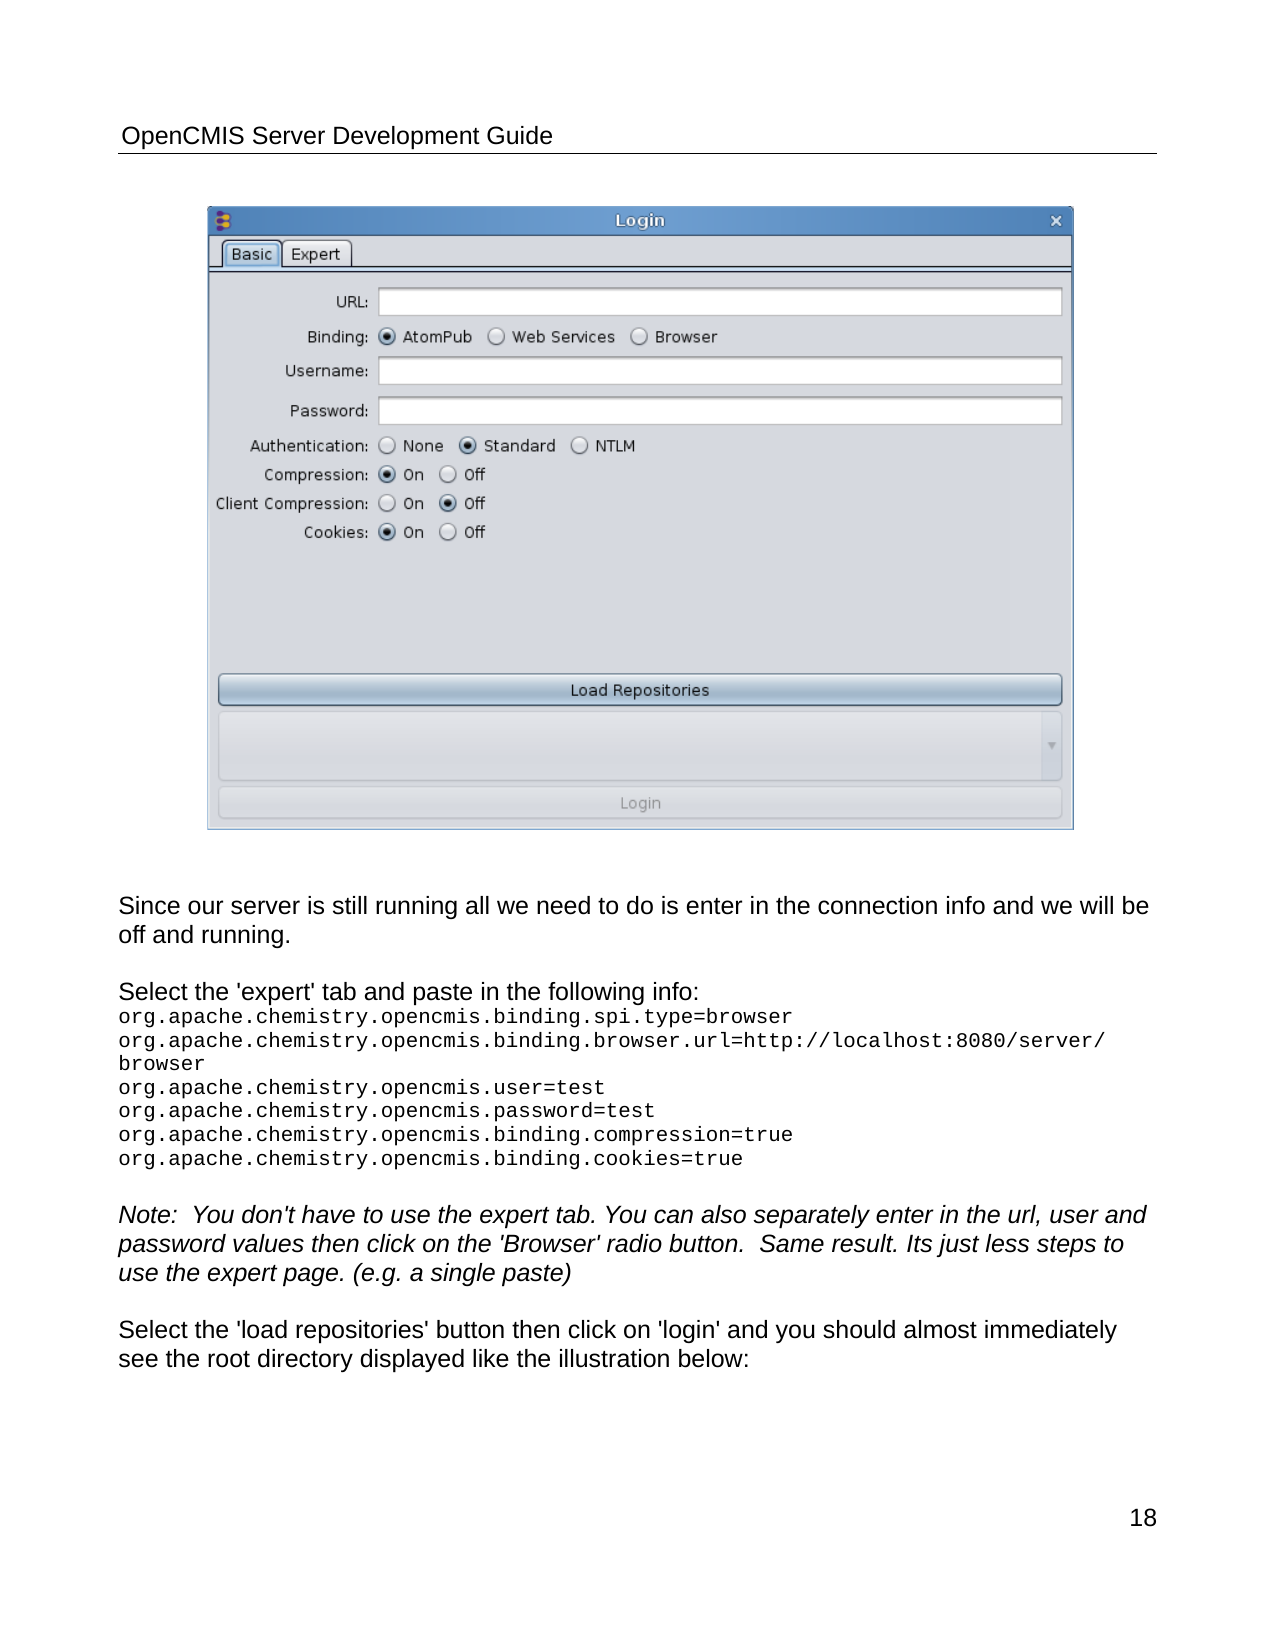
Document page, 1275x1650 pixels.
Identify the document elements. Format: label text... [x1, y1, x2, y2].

text org.apache.chemistry.opencmis.binding.compression=true [118, 1124, 1157, 1148]
text org.apache.chemistry.opencmis.password=test [118, 1101, 1157, 1124]
text org.apache.chemistry.opencmis.binding.spi.type=browser [118, 1006, 1157, 1029]
text org.apache.chemistry.opencmis.binding.browser.url=http://localhost:8080/server/browser [118, 1029, 1157, 1077]
text Since our server is still running all we need to do is enter in the connection info and we will be off and running. [118, 891, 1157, 948]
text org.apache.chemistry.opencmis.user=test [118, 1077, 1157, 1101]
text Select the 'expert' tab and paste in the following info: [118, 977, 1157, 1006]
picture [207, 206, 1074, 830]
text Select the 'load repositories' button then click on 'login' and you should almost immediately see the root directory displayed like the illustration below: [118, 1315, 1157, 1373]
text Note: You don't have to use the expert tab. You can also separately enter in the url, user and password values then click on the 'Browser' radio button. Same result. Its just less steps to use the expert page. (e.g. a single paste) [118, 1200, 1157, 1286]
text org.apache.chemistry.opencmis.binding.cookies=true [118, 1148, 1157, 1171]
